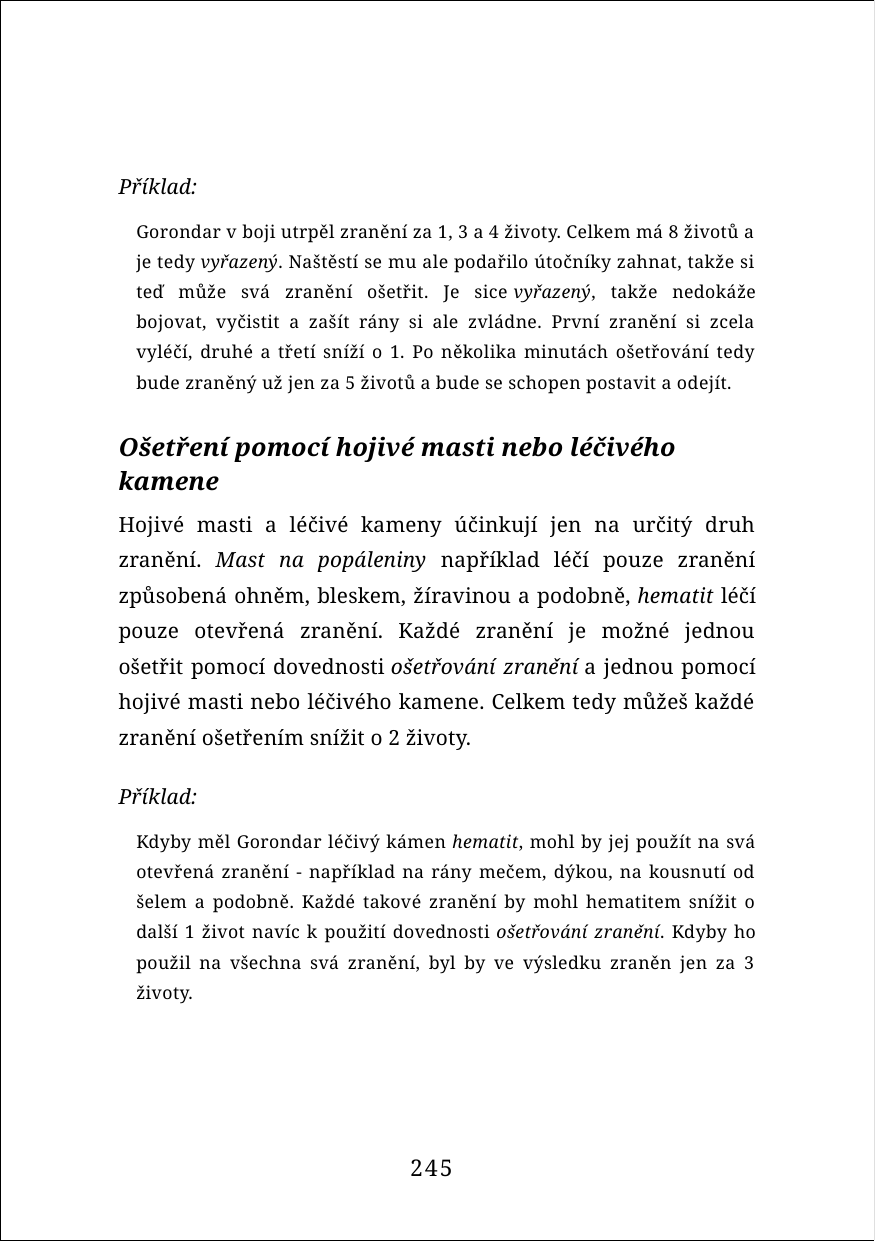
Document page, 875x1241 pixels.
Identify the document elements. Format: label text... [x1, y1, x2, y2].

text Příklad: [118, 782, 756, 810]
text Hojivé masti a léčivé kameny účinkují jen na určitý druh zranění. Mast na popáleniny například léčí pouze zranění způsobená ohněm, bleskem, žíravinou a podobně, hematit léčí pouze otevřená zranění. Každé zranění je možné jednou ošetřit pomocí dovednosti ošetřování zranění a jednou pomocí hojivé masti nebo léčivého kamene. Celkem tedy můžeš každé zranění ošetřením snížit o 2 životy. [118, 510, 756, 751]
text Příklad: [118, 172, 756, 200]
text Gorondar v boji utrpěl zranění za 1, 3 a 4 životy. Celkem má 8 životů a je tedy vyřazený. Naštěstí se mu ale podařilo útočníky zahnat, takže si teď může svá zranění ošetřit. Je sice vyřazený, takže nedokáže bojovat, vyčistit a zašít rány si ale zvládne. První zranění si zcela vyléčí, druhé a třetí sníží o 1. Po několika minutách ošetřování tedy bude zraněný už jen za 5 životů a bude se schopen postavit a odejít. [136, 219, 756, 394]
text Kdyby měl Gorondar léčivý kámen hematit, mohl by jej použít na svá otevřená zranění - například na rány mečem, dýkou, na kousnutí od šelem a podobně. Každé takové zranění by mohl hematitem snížit o další 1 život navíc k použití dovednosti ošetřování zranění. Kdyby ho použil na všechna svá zranění, byl by ve výsledku zraněn jen za 3 životy. [136, 829, 756, 1004]
subtitle Ošetření pomocí hojivé masti nebo léčivého kamene [118, 430, 756, 498]
